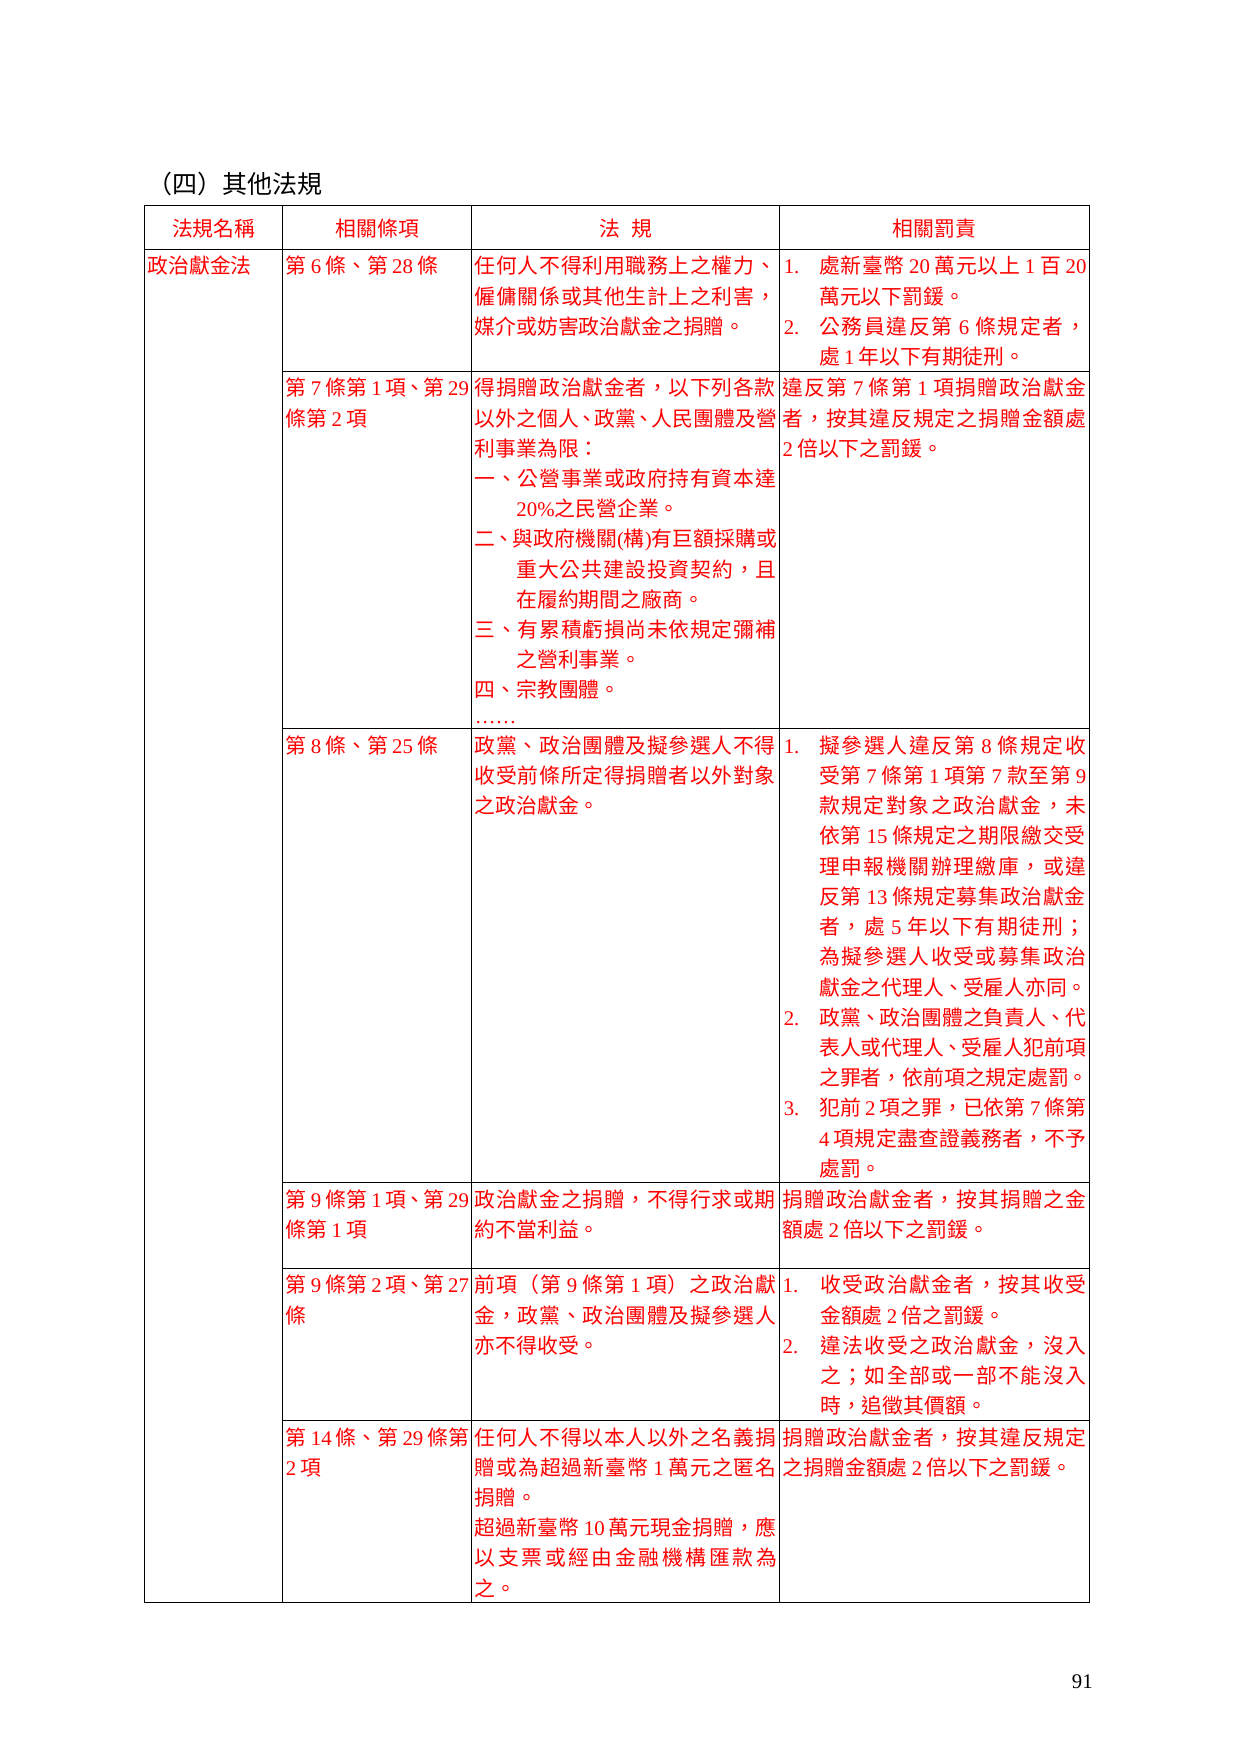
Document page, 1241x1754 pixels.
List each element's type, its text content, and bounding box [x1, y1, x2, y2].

table_cell 第8條、第25條 [283, 729, 471, 1182]
table_cell 任何人不得利用職務上之權力、僱傭關係或其他生計上之利害，媒介或妨害政治獻金之捐贈。 [472, 250, 779, 371]
table_cell 第7條第1項、第29條第2項 [283, 372, 471, 728]
table_cell 政治獻金法 [145, 250, 282, 1602]
table_cell 違反第7條第1項捐贈政治獻金者，按其違反規定之捐贈金額處2倍以下之罰鍰。 [780, 372, 1089, 728]
table_cell 第9條第1項、第29條第1項 [283, 1183, 471, 1268]
table_cell 得捐贈政治獻金者，以下列各款以外之個人、政黨、人民團體及營利事業為限： 一、公營事業或政府持有資本達20%之民營企業。 二、與政府機關(構)有巨額採購或重大公共建設投資契約，且在履約期間之廠商。 三、有累積虧損尚未依規定彌補之營利事業。 四、宗教團體。 …… [472, 372, 779, 728]
table_header 相關條項 [283, 206, 471, 249]
table_header 法規名稱 [145, 206, 282, 249]
table_cell 政黨、政治團體及擬參選人不得收受前條所定得捐贈者以外對象之政治獻金。 [472, 729, 779, 1182]
table_cell 捐贈政治獻金者，按其捐贈之金額處2倍以下之罰鍰。 [780, 1183, 1089, 1268]
table_header 相關罰責 [780, 206, 1089, 249]
table_cell 捐贈政治獻金者，按其違反規定之捐贈金額處2倍以下之罰鍰。 [780, 1421, 1089, 1602]
table_cell 擬參選人違反第8條規定收受第7條第1項第7款至第9款規定對象之政治獻金，未依第15條規定之期限繳交受理申報機關辦理繳庫，或違反第13條規定募集政治獻金者，處5年以下有期徒刑；為擬參選人收受或募集政治獻金之代理人、受雇人亦同。 政黨、政治團體之負責人、代表人或代理人、受雇人犯前項之罪者，依前項之規定處罰。 犯前2項之罪，已依第7條第4項規定盡查證義務者，不予處罰。 [780, 729, 1089, 1182]
table_header 法 規 [472, 206, 779, 249]
table_cell 處新臺幣20萬元以上1百20萬元以下罰鍰。 公務員違反第6條規定者，處1年以下有期徒刑。 [780, 250, 1089, 371]
table_cell 收受政治獻金者，按其收受金額處2倍之罰鍰。 違法收受之政治獻金，沒入之；如全部或一部不能沒入時，追徵其價額。 [780, 1269, 1089, 1420]
text （四）其他法規 [148, 148, 1092, 205]
table_cell 政治獻金之捐贈，不得行求或期約不當利益。 [472, 1183, 779, 1268]
table_cell 前項（第9條第1項）之政治獻金，政黨、政治團體及擬參選人亦不得收受。 [472, 1269, 779, 1420]
table_cell 任何人不得以本人以外之名義捐贈或為超過新臺幣1萬元之匿名捐贈。 超過新臺幣10萬元現金捐贈，應以支票或經由金融機構匯款為之。 [472, 1421, 779, 1602]
table_cell 第9條第2項、第27條 [283, 1269, 471, 1420]
table_cell 第14條、第29條第2項 [283, 1421, 471, 1602]
table_cell 第6條、第28條 [283, 250, 471, 371]
